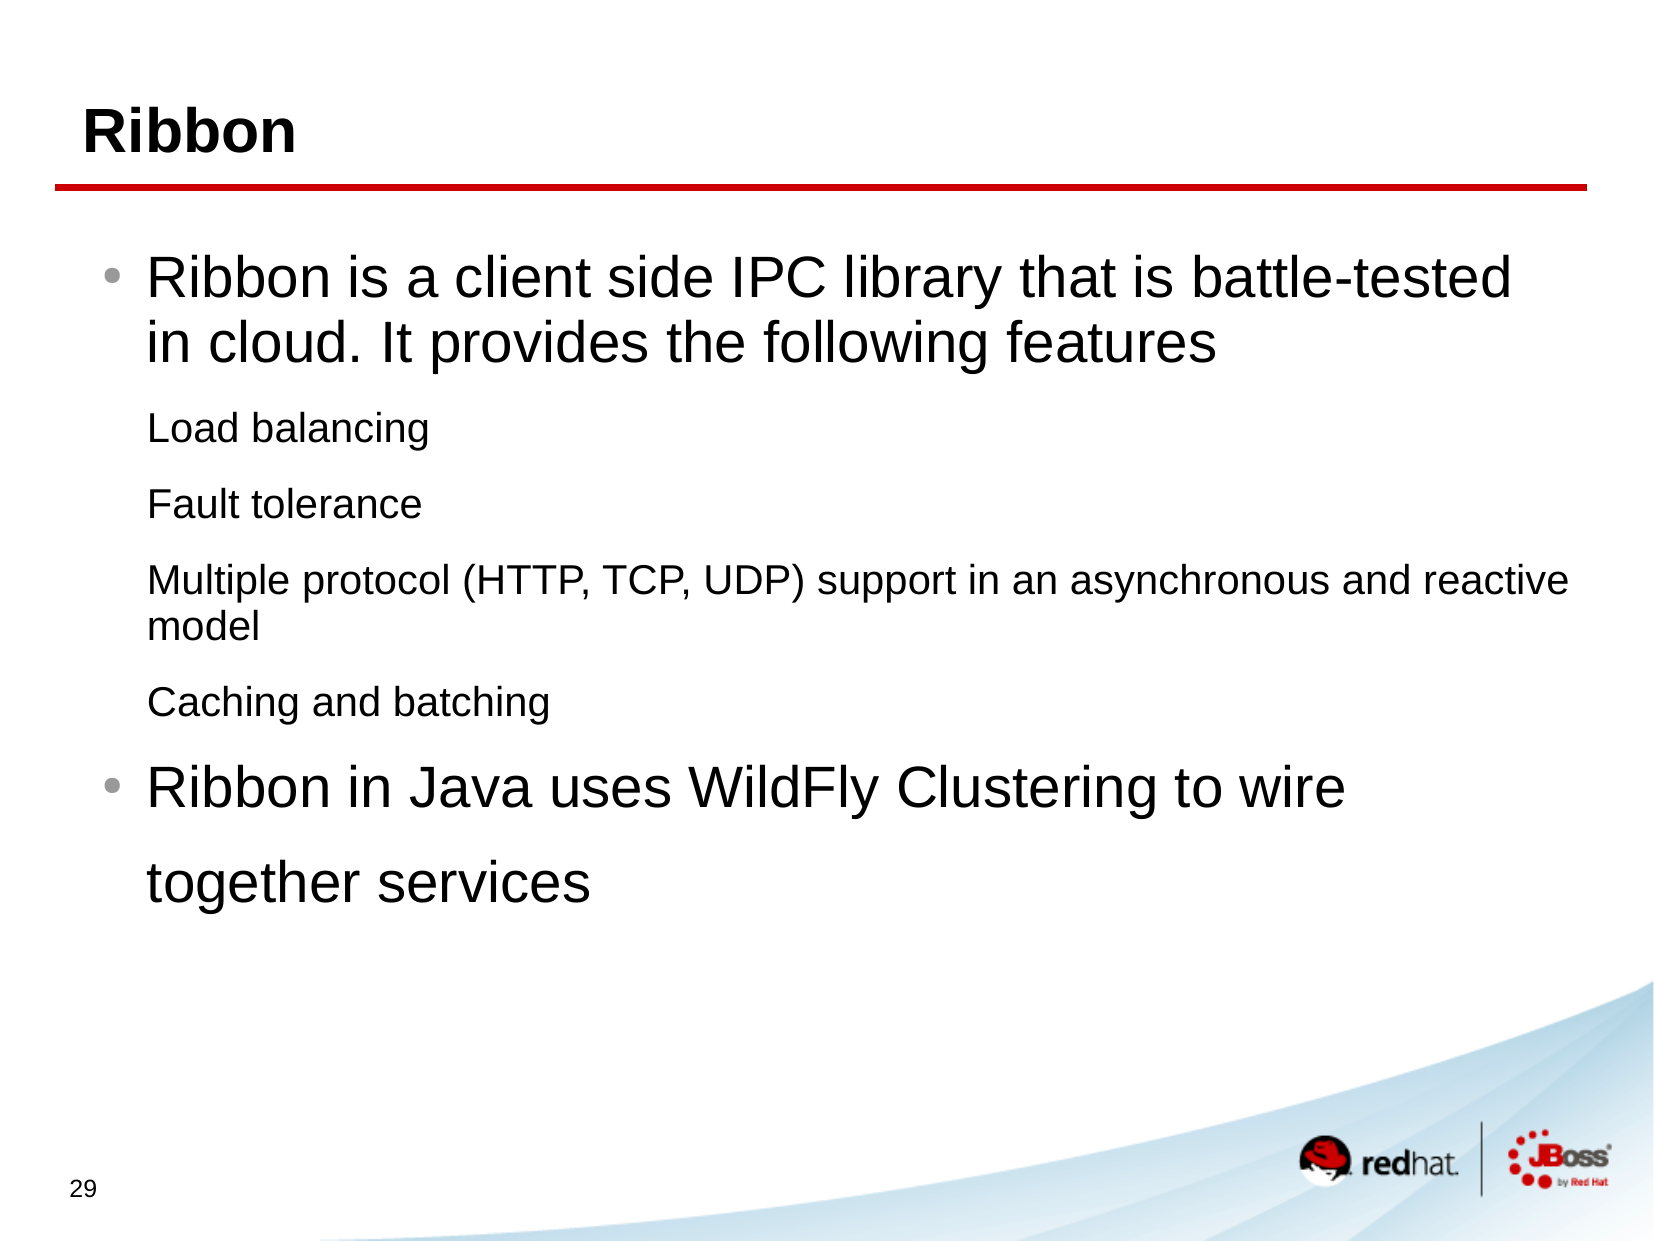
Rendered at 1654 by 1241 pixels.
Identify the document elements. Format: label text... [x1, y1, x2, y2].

picture [0, 0, 1654, 1241]
list Ribbon is a client side IPC library that is battle-tested in cloud. It provides the following features Load balancing Fault tolerance Multiple protocol (HTTP, TCP, UDP) support in an asynchronous and reactive model Caching and batching Ribbon in Java uses WildFly Clustering to wire together services [86, 244, 1576, 1039]
title Ribbon [82, 37, 1571, 226]
